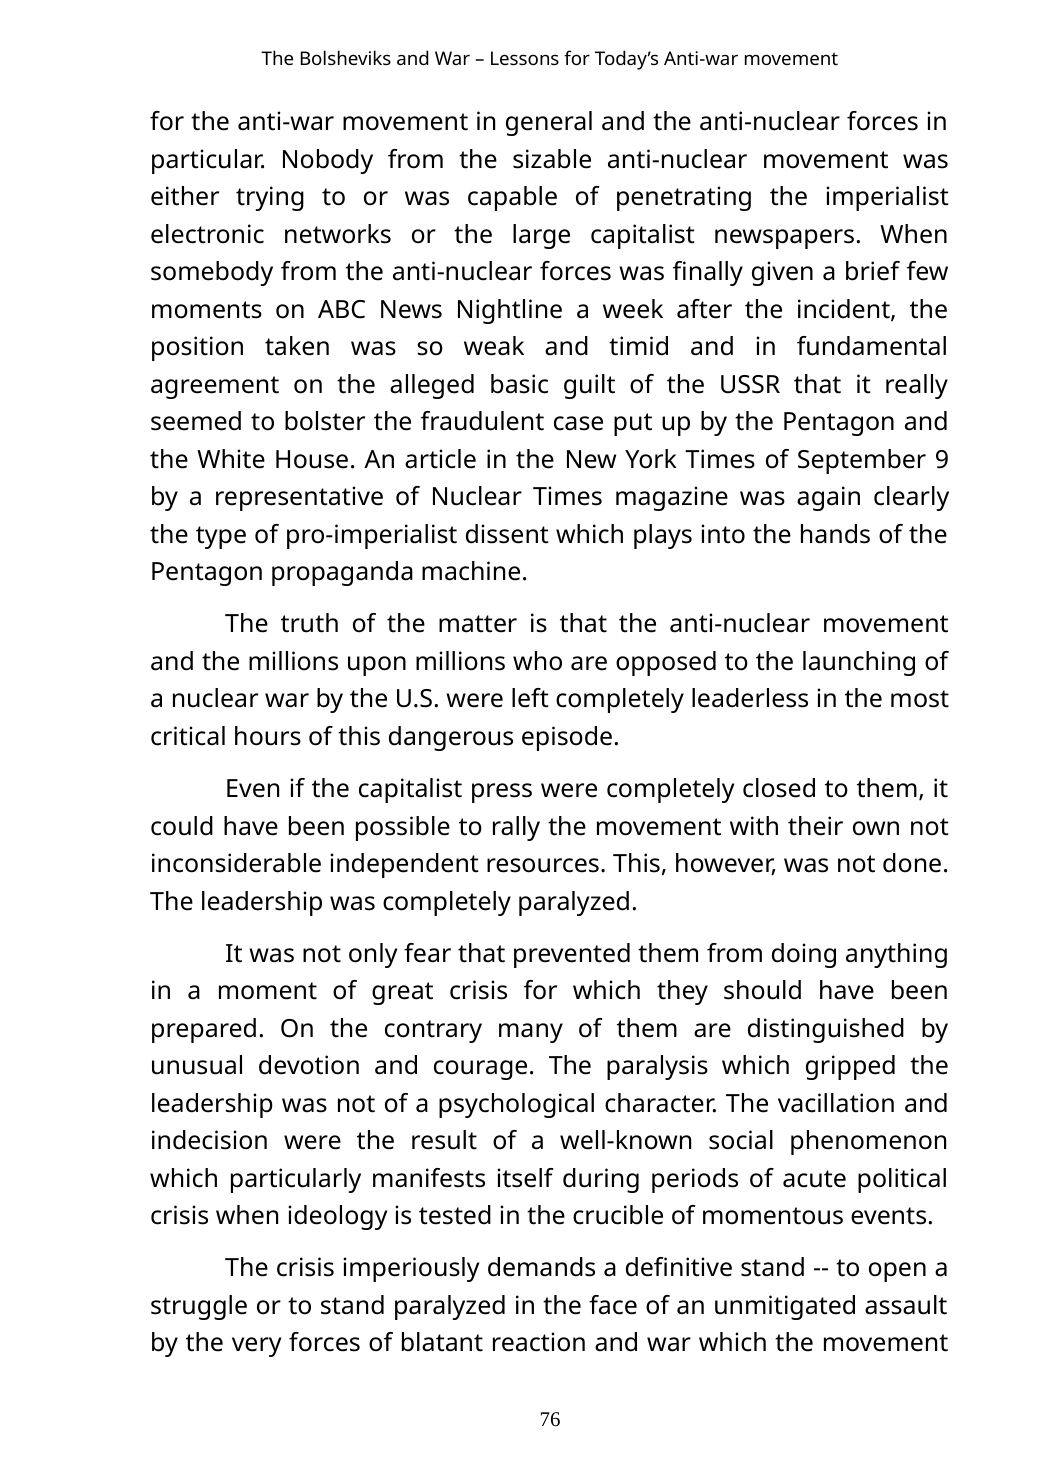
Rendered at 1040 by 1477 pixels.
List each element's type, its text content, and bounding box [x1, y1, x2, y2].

text The truth of the matter is that the anti-nuclear movement and the millions upon millions who are opposed to the launching of a nuclear war by the U.S. were left completely leaderless in the most critical hours of this dangerous episode. [150, 603, 949, 753]
text The crisis imperiously demands a definitive stand -- to open a struggle or to stand paralyzed in the face of an unmitigated assault by the very forces of blatant reaction and war which the movement [150, 1246, 949, 1359]
text It was not only fear that prevented them from doing anything in a moment of great crisis for which they should have been prepared. On the contrary many of them are distinguished by unusual devotion and courage. The paralysis which gripped the leadership was not of a psychological character. The vacillation and indecision were the result of a well-known social phenomenon which particularly manifests itself during periods of acute political crisis when ideology is tested in the crucible of momentous events. [150, 932, 949, 1232]
text Even if the capitalist press were completely closed to them, it could have been possible to rally the movement with their own not inconsiderable independent resources. This, however, was not done. The leadership was completely paralyzed. [150, 767, 949, 917]
text for the anti-war movement in general and the anti-nuclear forces in particular. Nobody from the sizable anti-nuclear movement was either trying to or was capable of penetrating the imperialist electronic networks or the large capitalist newspapers. When somebody from the anti-nuclear forces was finally given a brief few moments on ABC News Nightline a week after the incident, the position taken was so weak and timid and in fundamental agreement on the alleged basic guilt of the USSR that it really seemed to bolster the fraudulent case put up by the Pentagon and the White House. An article in the New York Times of September 9 by a representative of Nuclear Times magazine was again clearly the type of pro-imperialist dissent which plays into the hands of the Pentagon propaganda machine. [150, 101, 949, 588]
